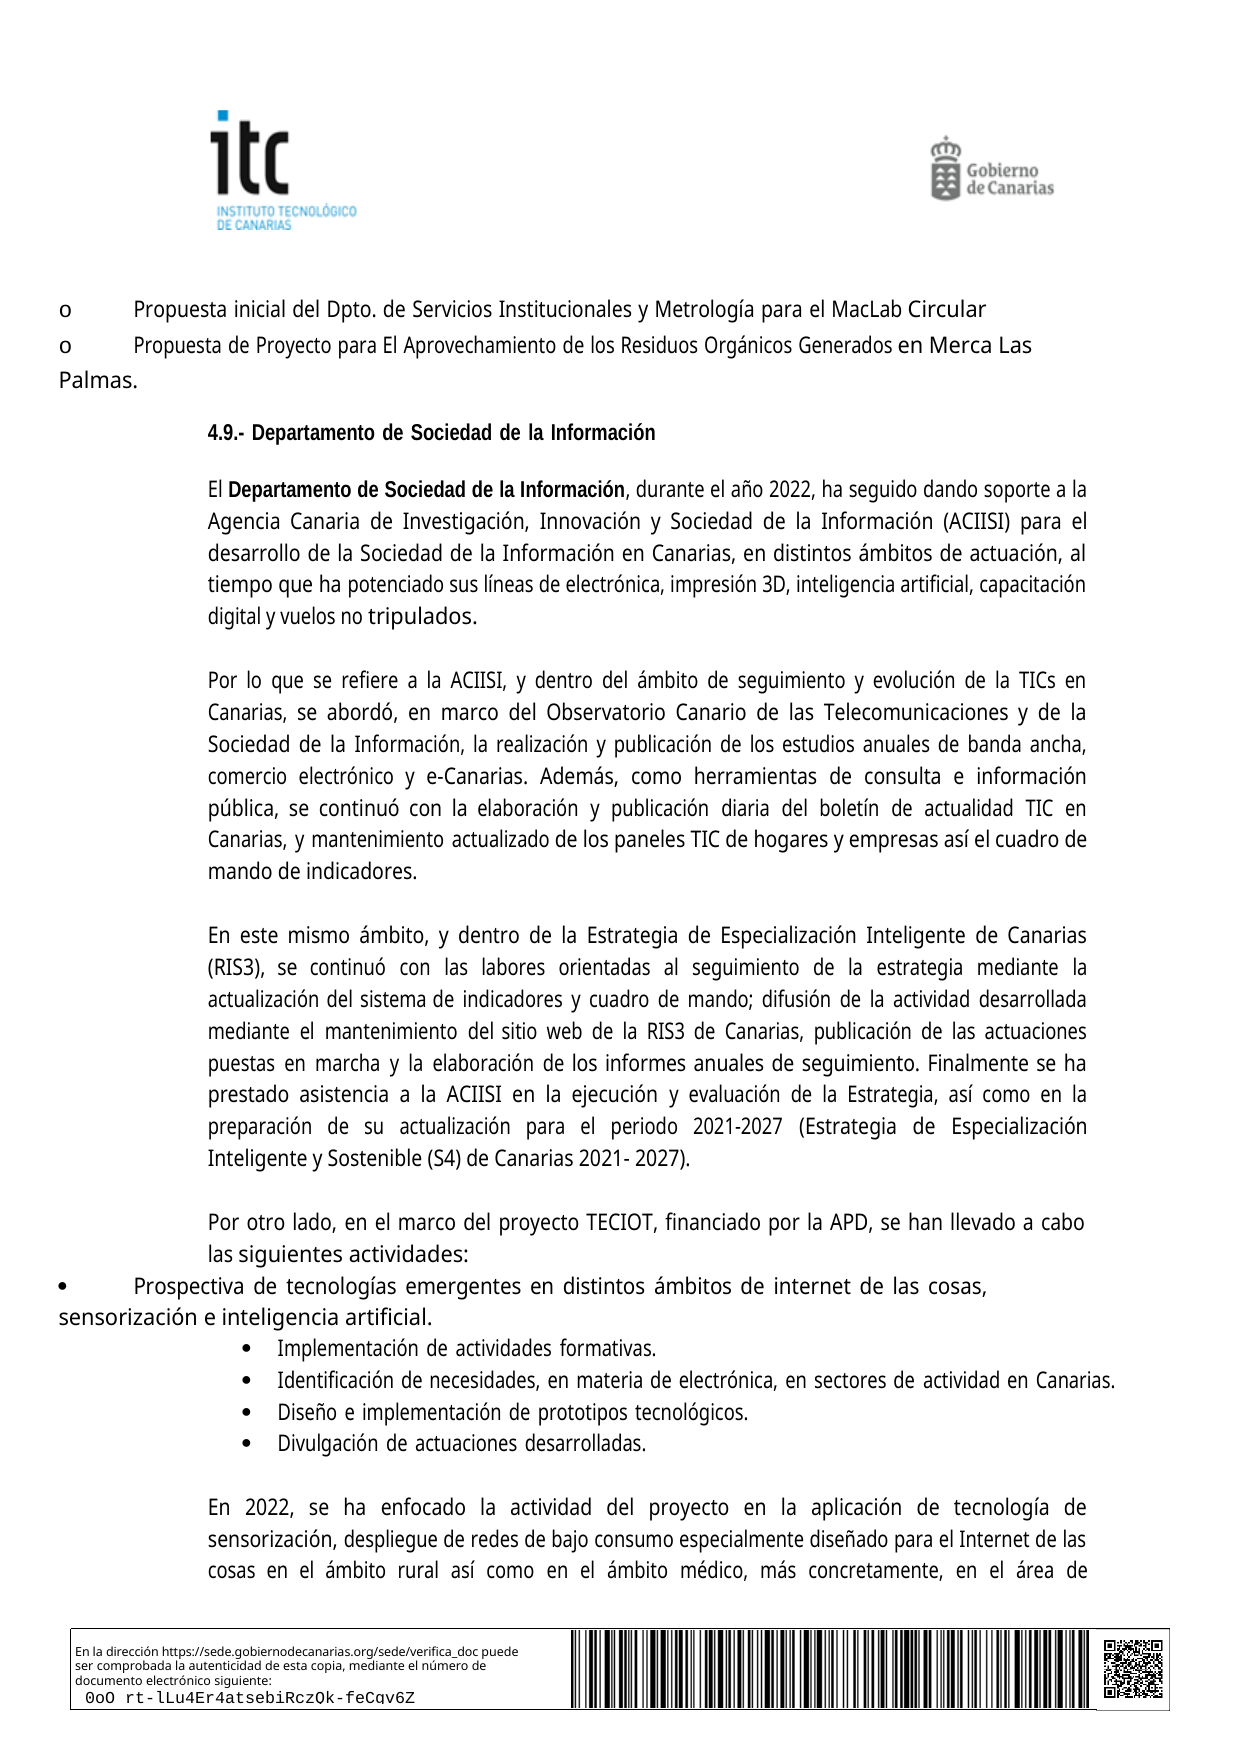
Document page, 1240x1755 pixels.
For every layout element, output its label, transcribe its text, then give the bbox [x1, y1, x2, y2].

list Implementación de actividades formativas. [242, 1332, 1181, 1364]
text En este mismo ámbito, y dentro de la Estrategia de Especialización Inteligente de Canarias (RIS3), se continuó con las labores orientadas al seguimiento de la estrategia mediante la actualización del sistema de indicadores y cuadro de mando; difusión de la actividad desarrollada mediante el mantenimiento del sitio web de la RIS3 de Canarias, publicación de las actuaciones puestas en marcha y la elaboración de los informes anuales de seguimiento. Finalmente se ha prestado asistencia a la ACIISI en la ejecución y evaluación de la Estrategia, así como en la preparación de su actualización para el periodo 2021-2027 (Estrategia de Especialización Inteligente y Sostenible (S4) de Canarias 2021- 2027). [208, 919, 1088, 1173]
list Propuesta de Proyecto para El Aprovechamiento de los Residuos Orgánicos Generados en Merca Las Palmas. [58, 329, 1087, 395]
list Prospectiva de tecnologías emergentes en distintos ámbitos de internet de las cosas, sensorización e inteligencia artificial. [58, 1270, 1087, 1332]
list Divulgación de actuaciones desarrolladas. [242, 1427, 1181, 1458]
list Identificación de necesidades, en materia de electrónica, en sectores de actividad en Canarias. [242, 1364, 1181, 1395]
text Por lo que se refiere a la ACIISI, y dentro del ámbito de seguimiento y evolución de la TICs en Canarias, se abordó, en marco del Observatorio Canario de las Telecomunicaciones y de la Sociedad de la Información, la realización y publicación de los estudios anuales de banda ancha, comercio electrónico y e-Canarias. Además, como herramientas de consulta e información pública, se continuó con la elaboración y publicación diaria del boletín de actualidad TIC en Canarias, y mantenimiento actualizado de los paneles TIC de hogares y empresas así el cuadro de mando de indicadores. [208, 664, 1087, 887]
text En 2022, se ha enfocado la actividad del proyecto en la aplicación de tecnología de sensorización, despliegue de redes de bajo consumo especialmente diseñado para el Internet de las cosas en el ámbito rural así como en el ámbito médico, más concretamente, en el área de [208, 1491, 1088, 1586]
text Por otro lado, en el marco del proyecto TECIOT, financiado por la APD, se han llevado a cabo las siguientes actividades: [208, 1206, 1088, 1269]
subtitle 4.9.- Departamento de Sociedad de la Información [208, 419, 1181, 446]
list Propuesta inicial del Dpto. de Servicios Institucionales y Metrología para el MacLab Circular [58, 292, 1087, 324]
text El Departamento de Sociedad de la Información, durante el año 2022, ha seguido dando soporte a la Agencia Canaria de Investigación, Innovación y Sociedad de la Información (ACIISI) para el desarrollo de la Sociedad de la Información en Canarias, en distintos ámbitos de actuación, al tiempo que ha potenciado sus líneas de electrónica, impresión 3D, inteligencia artificial, capacitación digital y vuelos no tripulados. [208, 473, 1087, 631]
list Diseño e implementación de prototipos tecnológicos. [242, 1395, 1181, 1427]
